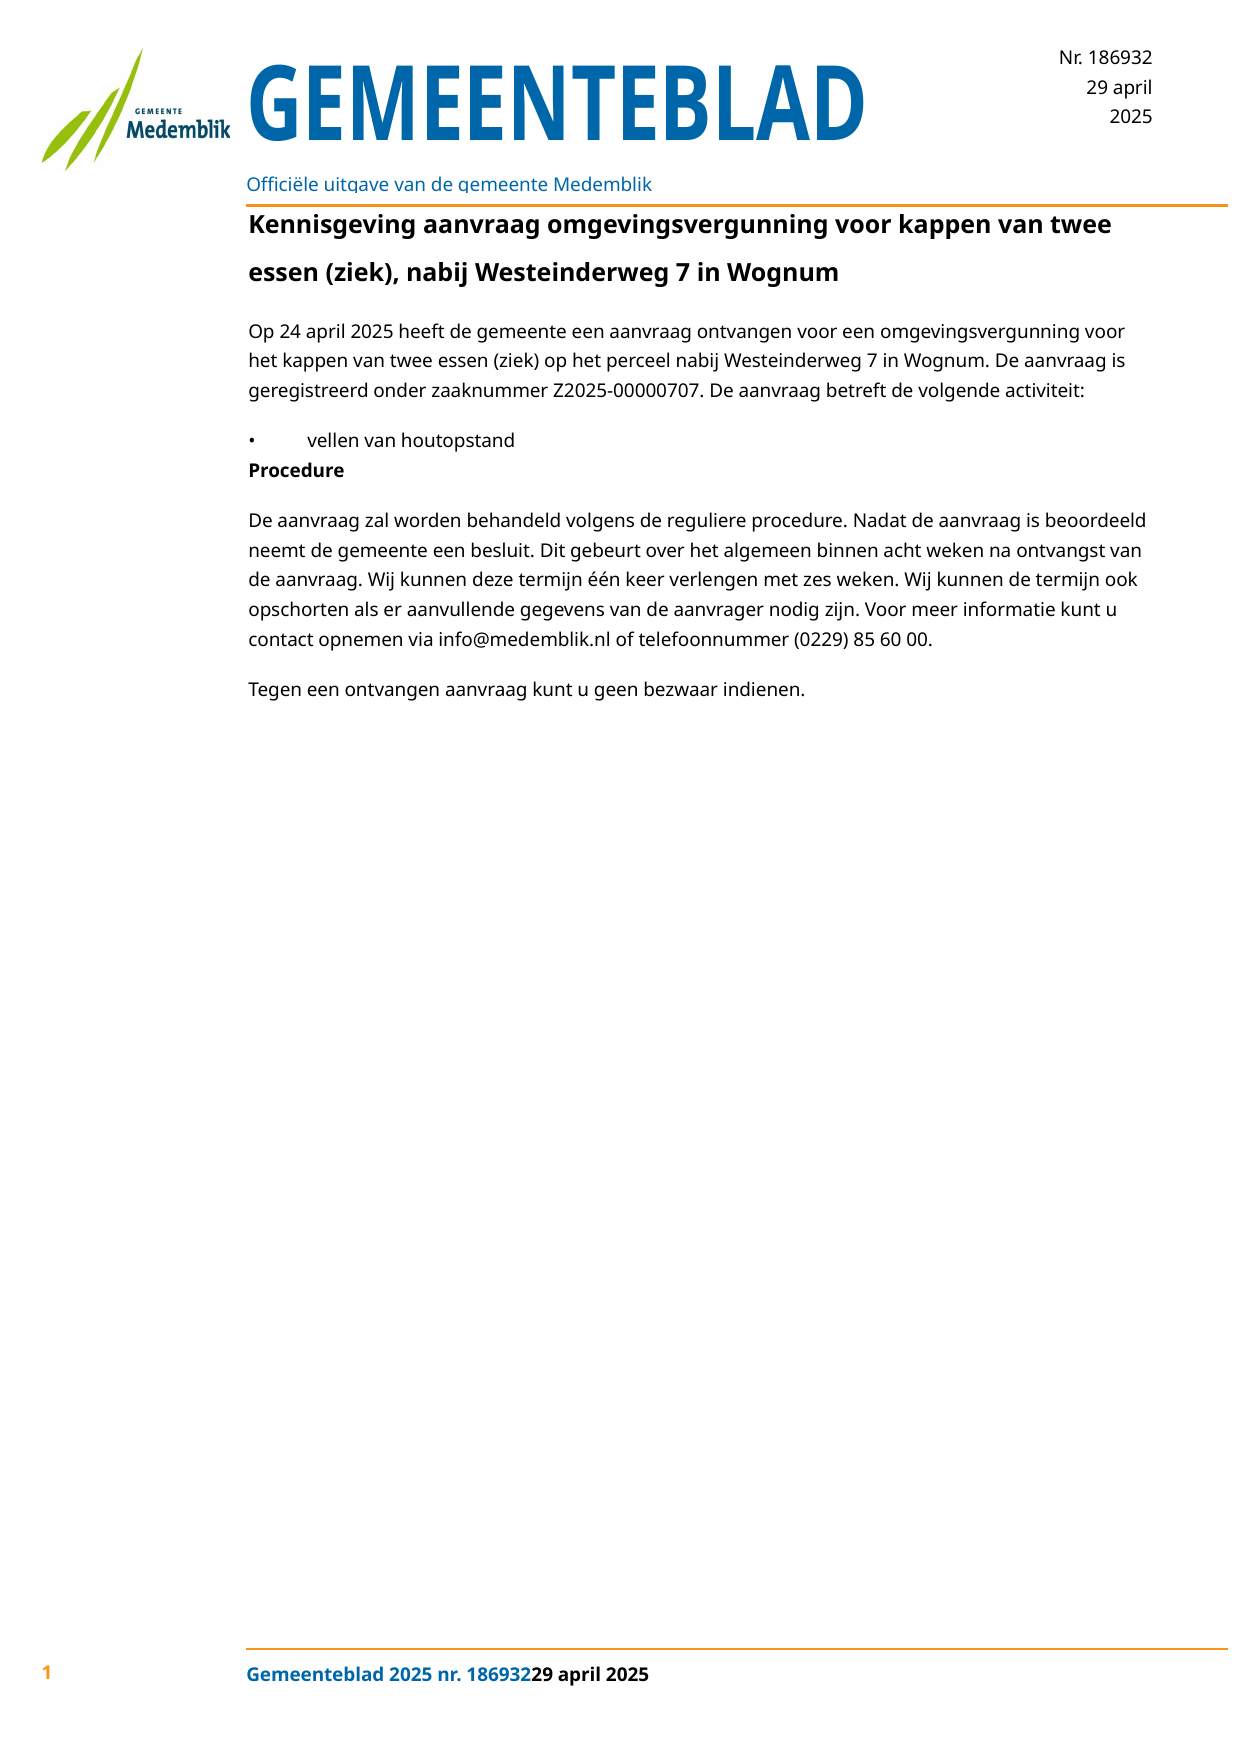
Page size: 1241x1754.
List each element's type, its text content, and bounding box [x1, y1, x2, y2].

text Procedure [248, 457, 1152, 483]
text Tegen een ontvangen aanvraag kunt u geen bezwaar indienen. [248, 676, 1152, 702]
text Kennisgeving aanvraag omgevingsvergunning voor kappen van twee essen (ziek), nabij Westeinderweg 7 in Wognum [248, 207, 1152, 288]
text De aanvraag zal worden behandeld volgens de reguliere procedure. Nadat de aanvraag is beoordeeld neemt de gemeente een besluit. Dit gebeurt over het algemeen binnen acht weken na ontvangst van de aanvraag. Wij kunnen deze termijn één keer verlengen met zes weken. Wij kunnen de termijn ook opschorten als er aanvullende gegevens van de aanvrager nodig zijn. Voor meer informatie kunt u contact opnemen via info@medemblik.nl of telefoonnummer (0229) 85 60 00. [248, 507, 1152, 652]
list vellen van houtopstand [248, 427, 1152, 453]
picture [41, 47, 231, 172]
text Op 24 april 2025 heeft de gemeente een aanvraag ontvangen voor een omgevingsvergunning voor het kappen van twee essen (ziek) op het perceel nabij Westeinderweg 7 in Wognum. De aanvraag is geregistreerd onder zaaknummer Z2025-00000707. De aanvraag betreft de volgende activiteit: [248, 318, 1152, 403]
